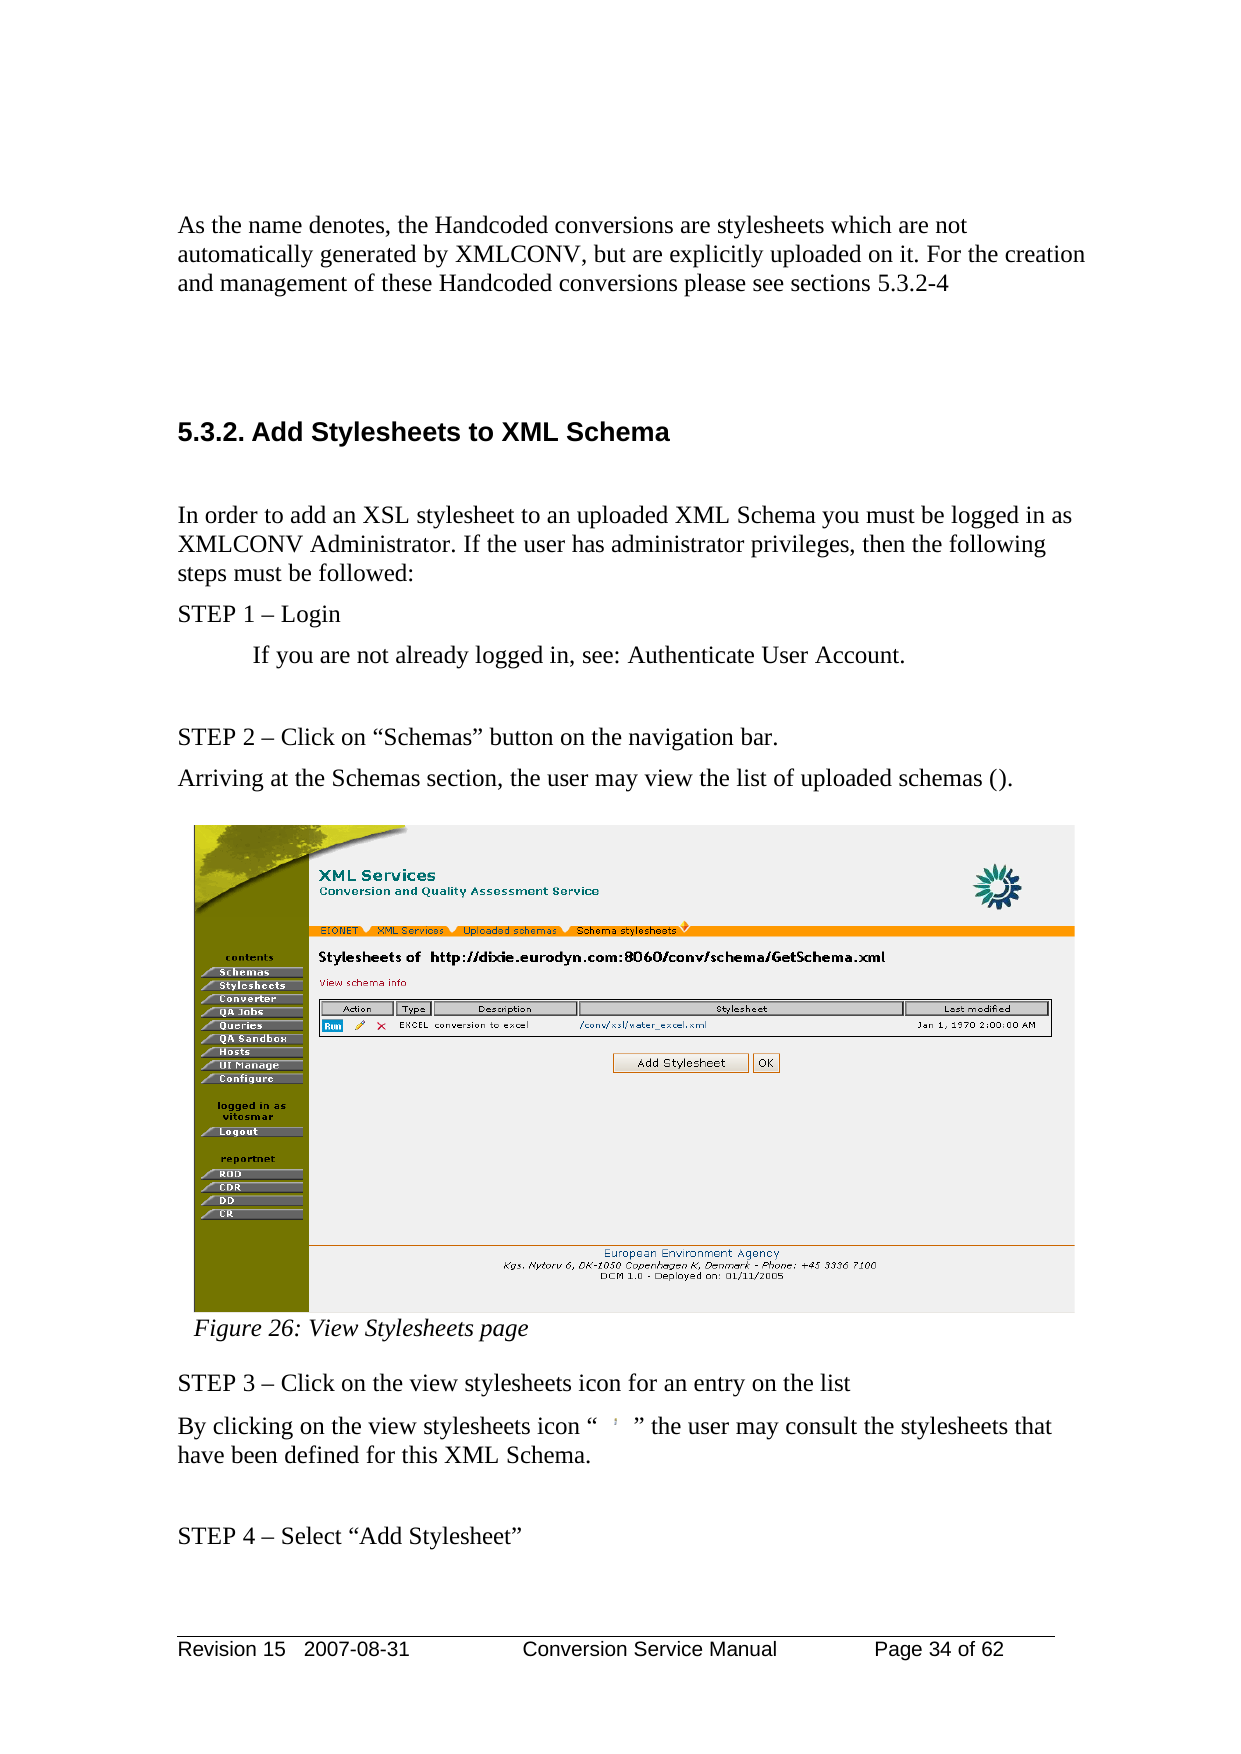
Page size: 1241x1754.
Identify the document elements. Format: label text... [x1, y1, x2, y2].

text Arriving at the Schemas section, the user may view the list of uploaded schemas (). [177, 762, 1092, 792]
text By clicking on the view stylesheets icon “” the user may consult the stylesheets that have been defined for this XML Schema. [177, 1409, 1092, 1469]
text STEP 3 – Click on the view stylesheets icon for an entry on the list [177, 1368, 1092, 1397]
text In order to add an XSL stylesheet to an uploaded XML Schema you must be logged in as XMLCONV Administrator. If the user has administrator privileges, then the following steps must be followed: [177, 500, 1092, 587]
text If you are not already logged in, see: Authenticate User Account. [177, 640, 1092, 669]
text As the name denotes, the Handcoded conversions are stylesheets which are not automatically generated by XMLCONV, but are explicitly uploaded on it. For the creation and management of these Handcoded conversions please see sections 5.3.2-4 [177, 210, 1092, 297]
picture [193, 825, 1075, 1313]
text STEP 2 – Click on “Schemas” button on the navigation bar. [177, 722, 1092, 751]
text Figure 26: View Stylesheets page [194, 1313, 1074, 1342]
text STEP 4 – Select “Add Stylesheet” [177, 1521, 1092, 1550]
text STEP 1 – Login [177, 599, 1092, 628]
subtitle Add Stylesheets to XML Schema [177, 416, 1092, 447]
